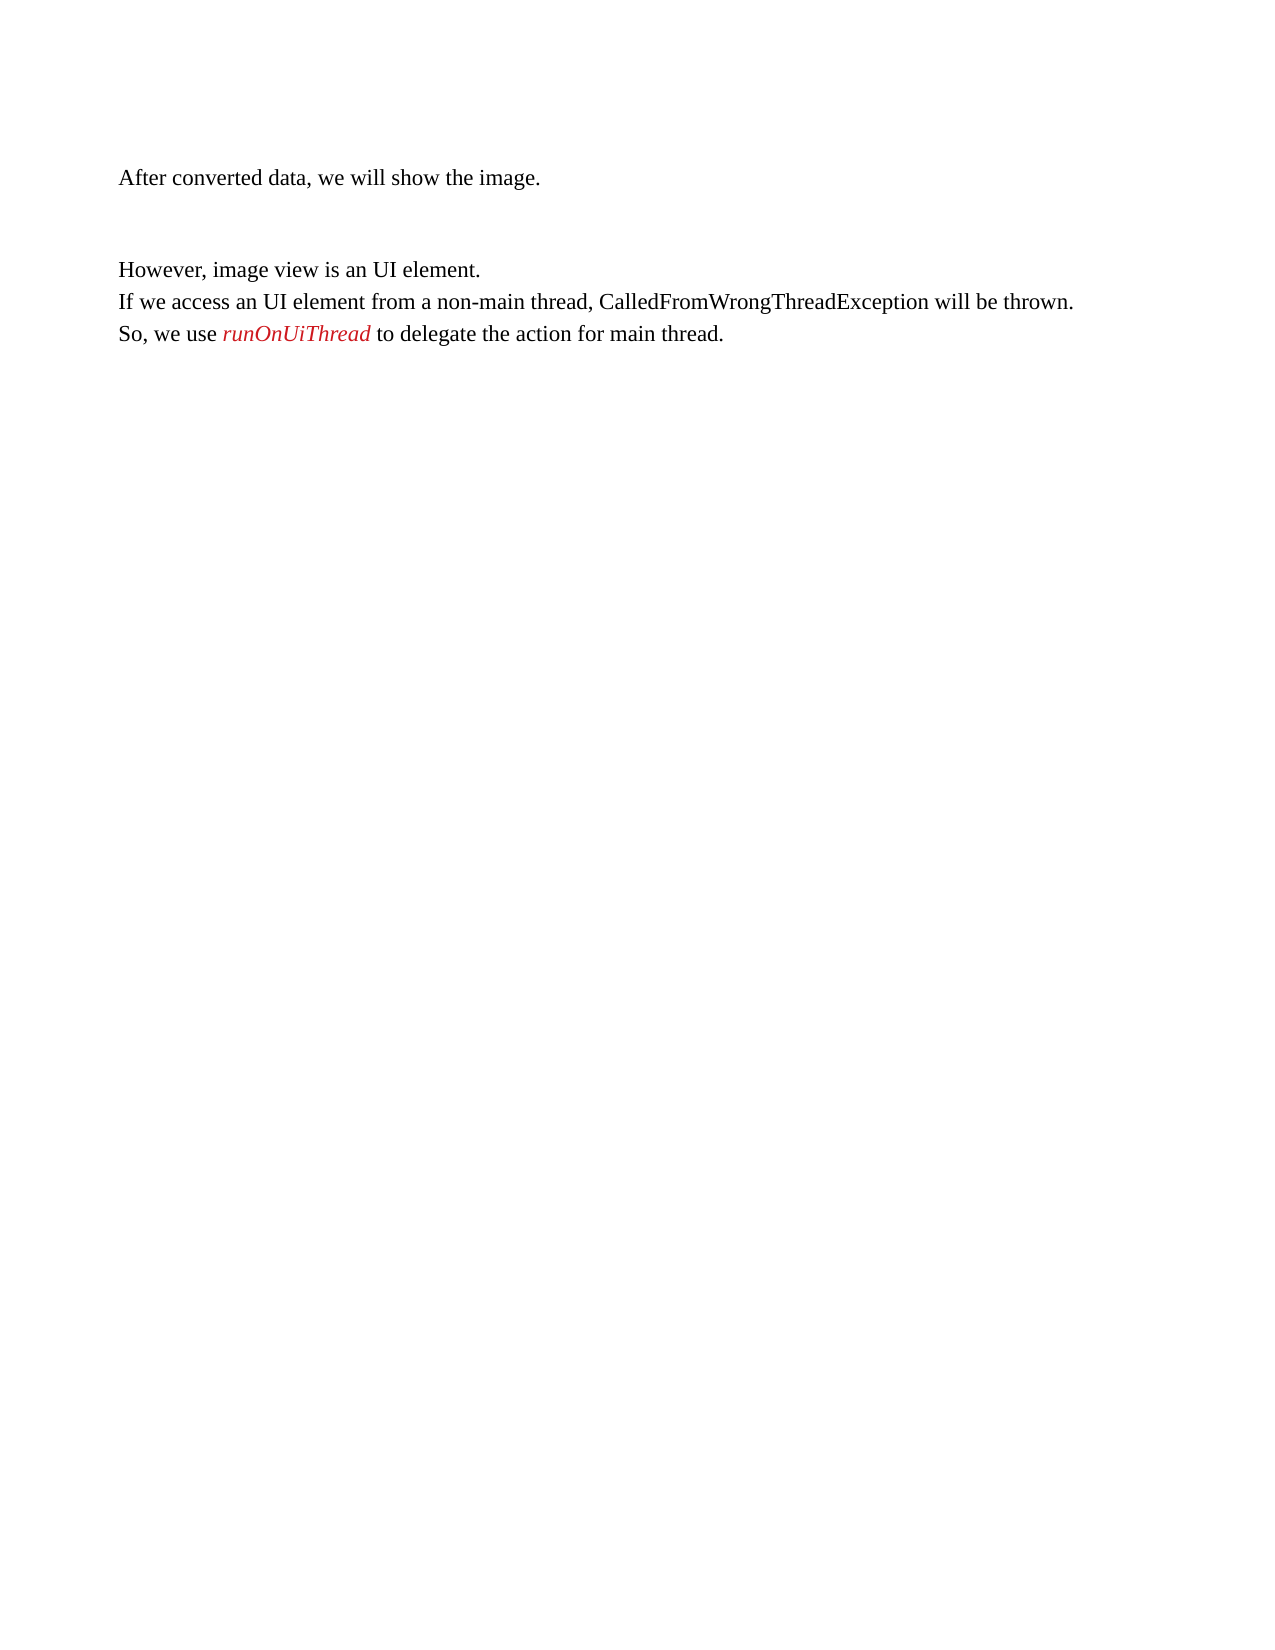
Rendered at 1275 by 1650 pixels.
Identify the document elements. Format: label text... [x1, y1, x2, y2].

text However, image view is an UI element. If we access an UI element from a non-main thread, CalledFromWrongThreadException will be thrown. So, we use runOnUiThread to delegate the action for main thread. [118, 257, 1157, 346]
text After converted data, we will show the image. [118, 164, 1157, 191]
